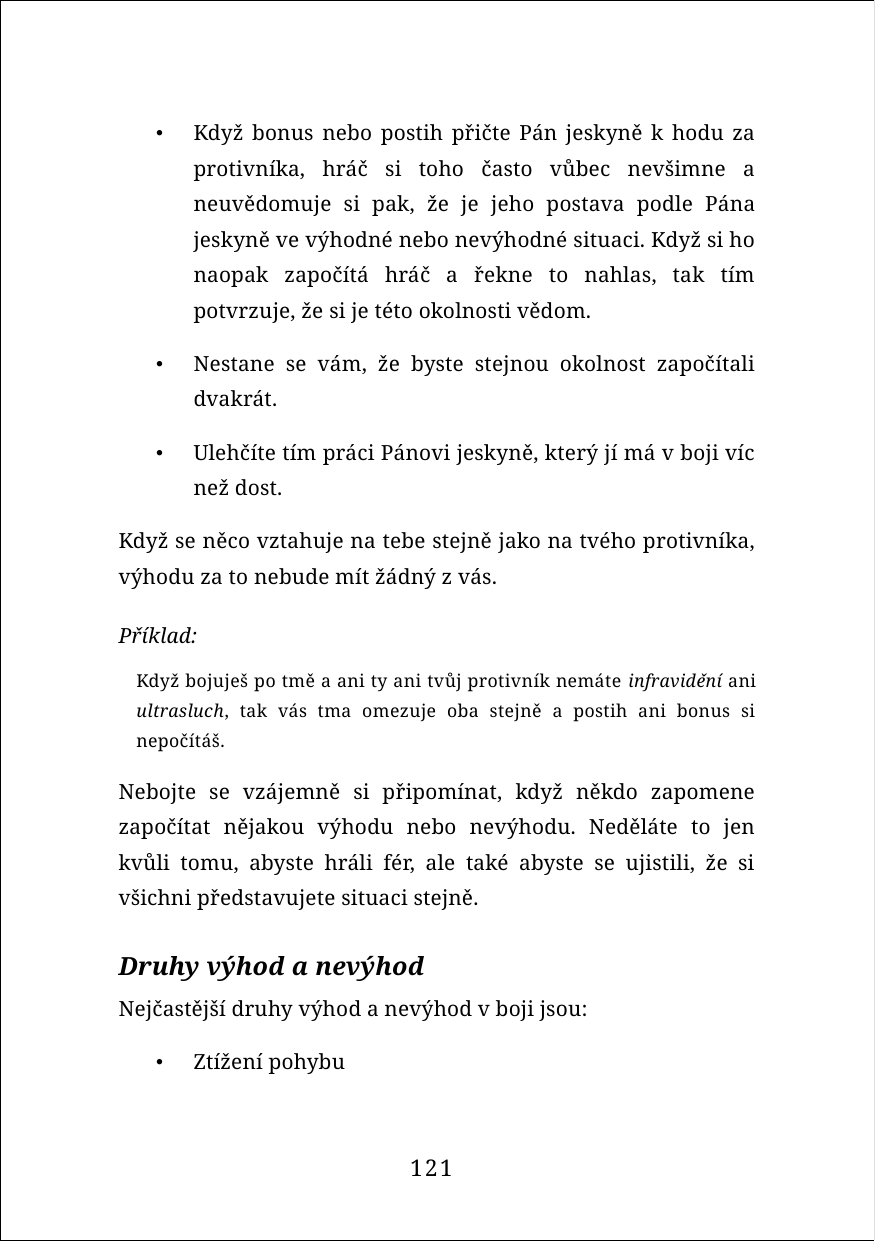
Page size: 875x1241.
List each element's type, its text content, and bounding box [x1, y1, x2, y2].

list Když bonus nebo postih přičte Pán jeskyně k hodu za protivníka, hráč si toho často vůbec nevšimne a neuvědomuje si pak, že je jeho postava podle Pána jeskyně ve výhodné nebo nevýhodné situaci. Když si ho naopak započítá hráč a řekne to nahlas, tak tím potvrzuje, že si je této okolnosti vědom. [156, 118, 756, 324]
subtitle Druhy výhod a nevýhod [118, 948, 756, 982]
list Nestane se vám, že byste stejnou okolnost započítali dvakrát. [156, 349, 756, 413]
list Ulehčíte tím práci Pánovi jeskyně, který jí má v boji víc než dost. [156, 438, 756, 502]
text Nejčastější druhy výhod a nevýhod v boji jsou: [118, 994, 756, 1023]
text Nebojte se vzájemně si připomínat, když někdo zapomene započítat nějakou výhodu nebo nevýhodu. Neděláte to jen kvůli tomu, abyste hráli fér, ale také abyste se ujistili, že si všichni představujete situaci stejně. [118, 777, 756, 912]
list Ztížení pohybu [156, 1047, 756, 1076]
text Když bojuješ po tmě a ani ty ani tvůj protivník nemáte infravidění ani ultrasluch, tak vás tma omezuje oba stejně a postih ani bonus si nepočítáš. [136, 668, 756, 753]
text Příklad: [118, 621, 756, 650]
text Když se něco vztahuje na tebe stejně jako na tvého protivníka, výhodu za to nebude mít žádný z vás. [118, 527, 756, 591]
